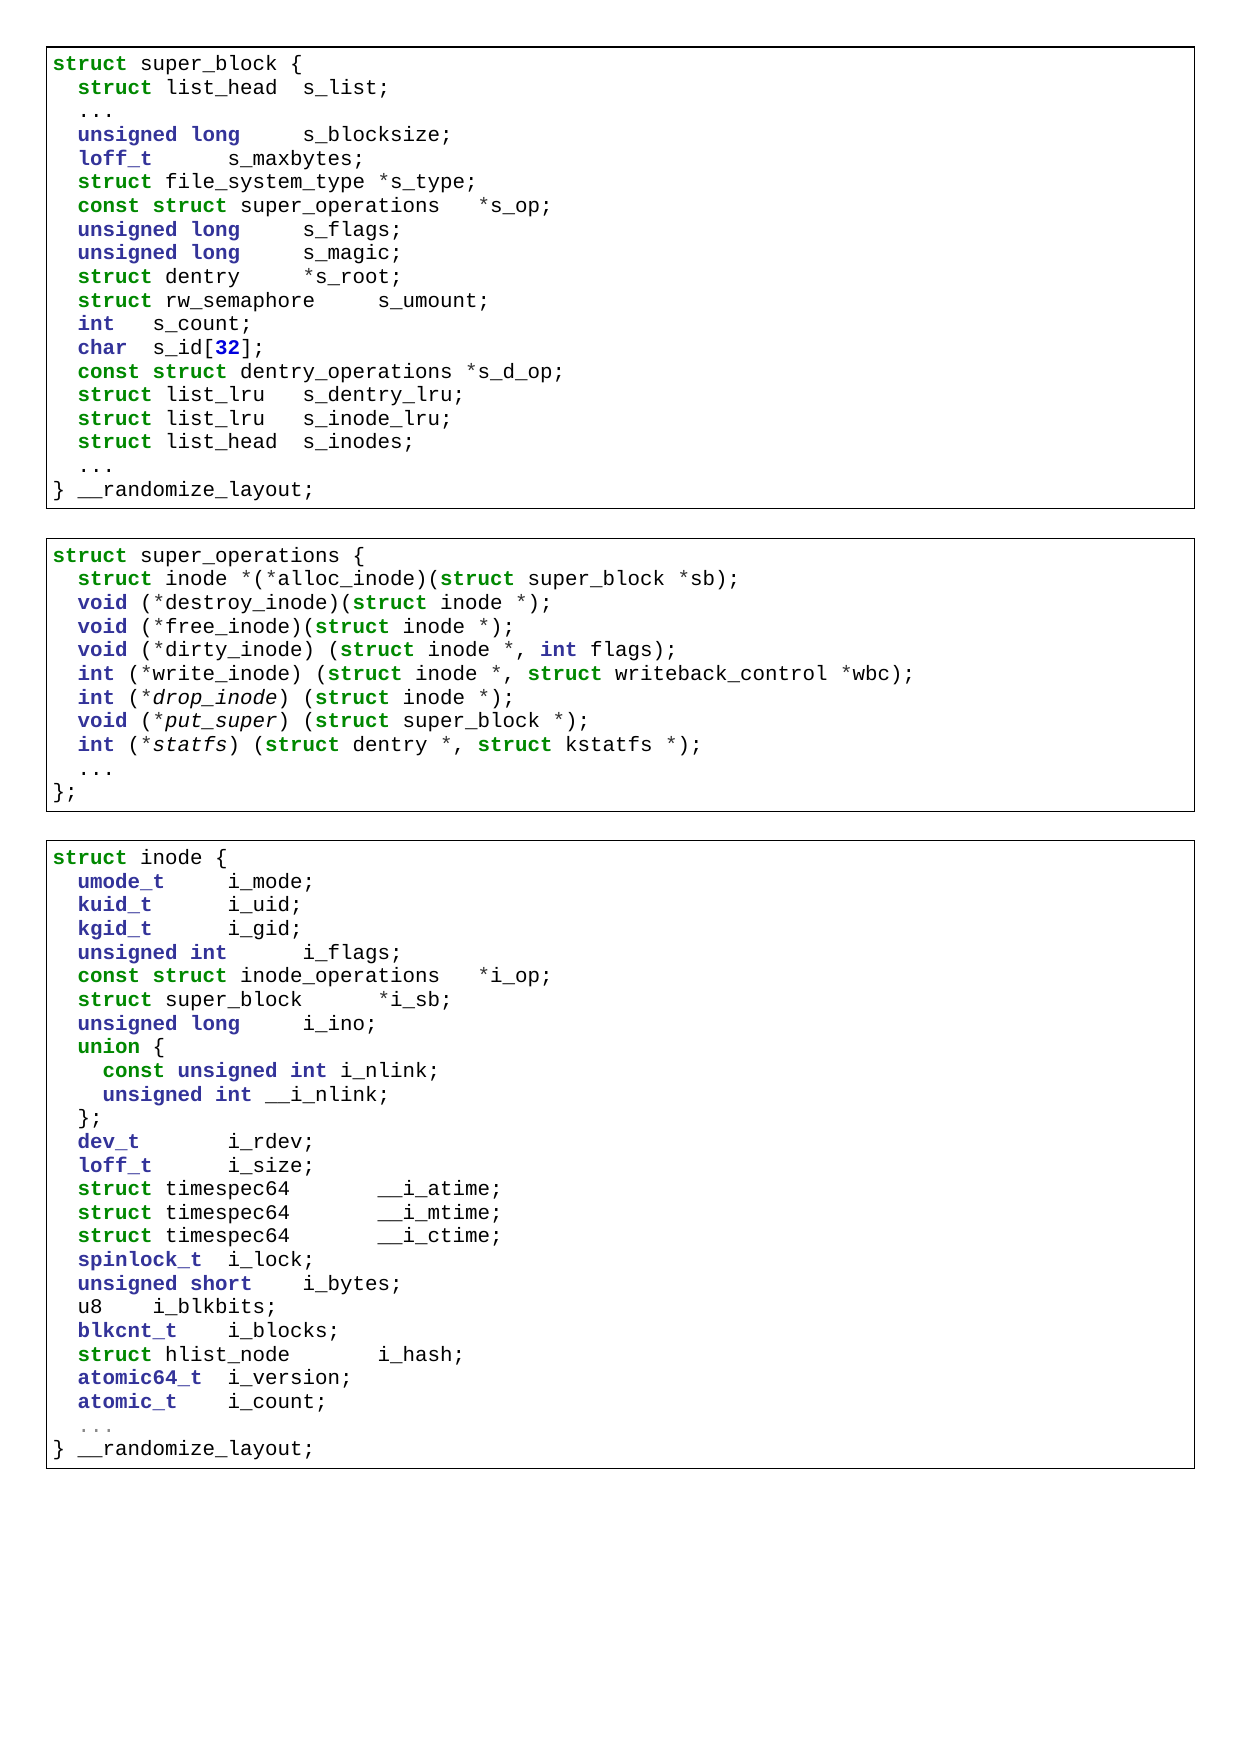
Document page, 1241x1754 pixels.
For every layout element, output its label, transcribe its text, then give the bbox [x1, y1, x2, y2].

table_header struct super_block { struct list_head s_list; ... unsigned long s_blocksize; loff_t s_maxbytes; struct file_system_type *s_type; const struct super_operations *s_op; unsigned long s_flags; unsigned long s_magic; struct dentry *s_root; struct rw_semaphore s_umount; int s_count; char s_id[32]; const struct dentry_operations *s_d_op; struct list_lru s_dentry_lru; struct list_lru s_inode_lru; struct list_head s_inodes; ... } __randomize_layout; [47, 48, 1194, 508]
table_header struct inode { umode_t i_mode; kuid_t i_uid; kgid_t i_gid; unsigned int i_flags; const struct inode_operations *i_op; struct super_block *i_sb; unsigned long i_ino; union { const unsigned int i_nlink; unsigned int __i_nlink; }; dev_t i_rdev; loff_t i_size; struct timespec64 __i_atime; struct timespec64 __i_mtime; struct timespec64 __i_ctime; spinlock_t i_lock; unsigned short i_bytes; u8 i_blkbits; blkcnt_t i_blocks; struct hlist_node i_hash; atomic64_t i_version; atomic_t i_count; ... } __randomize_layout; [47, 841, 1194, 1468]
table_header struct super_operations { struct inode *(*alloc_inode)(struct super_block *sb); void (*destroy_inode)(struct inode *); void (*free_inode)(struct inode *); void (*dirty_inode) (struct inode *, int flags); int (*write_inode) (struct inode *, struct writeback_control *wbc); int (*drop_inode) (struct inode *); void (*put_super) (struct super_block *); int (*statfs) (struct dentry *, struct kstatfs *); ... }; [47, 539, 1194, 811]
